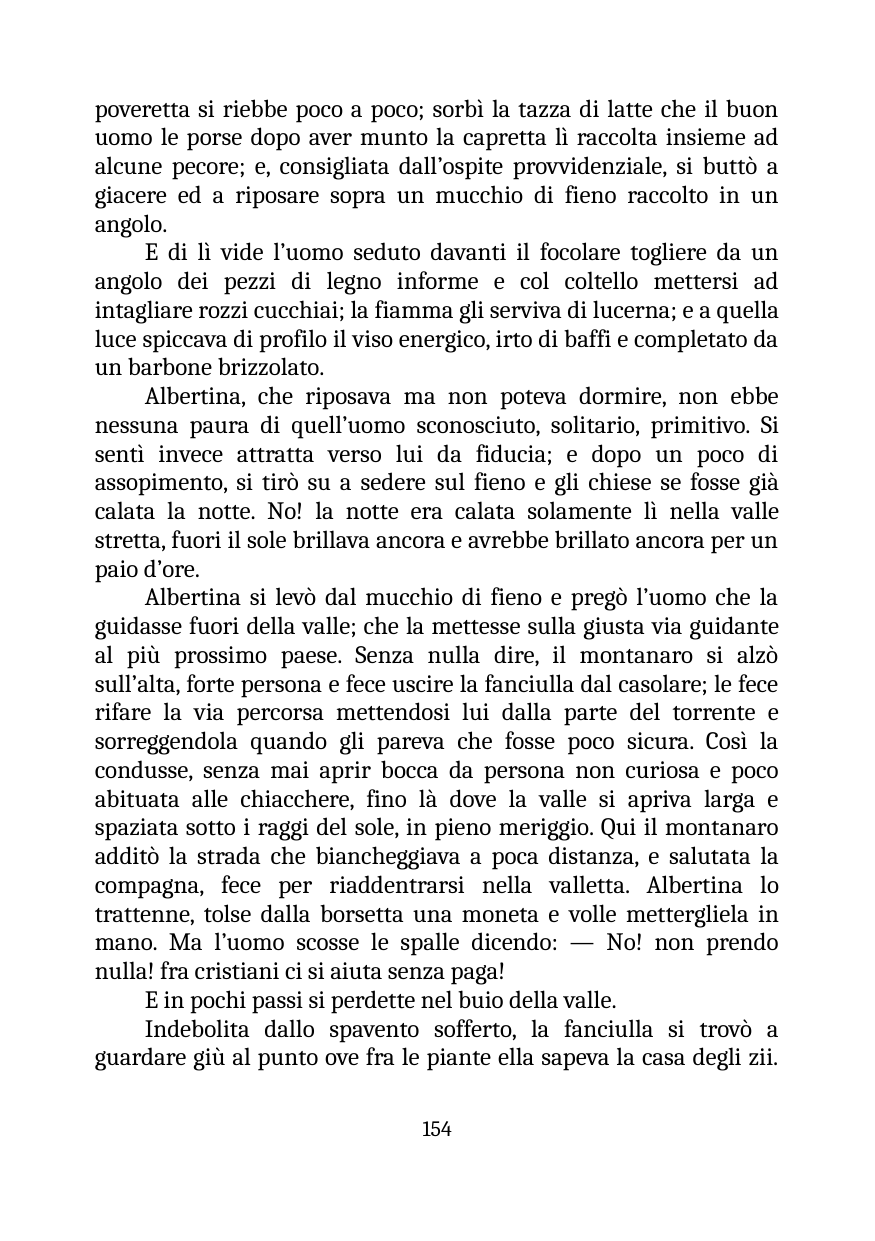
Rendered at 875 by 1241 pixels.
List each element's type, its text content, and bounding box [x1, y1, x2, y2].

text poveretta si riebbe poco a poco; sorbì la tazza di latte che il buon uomo le porse dopo aver munto la capretta lì raccolta insieme ad alcune pecore; e, consigliata dall’ospite provvidenziale, si buttò a giacere ed a riposare sopra un mucchio di fieno raccolto in un angolo. [94, 94, 779, 238]
text Indebolita dallo spavento sofferto, la fanciulla si trovò a guardare giù al punto ove fra le piante ella sapeva la casa degli zii. [94, 1014, 779, 1072]
text Albertina, che riposava ma non poteva dormire, non ebbe nessuna paura di quell’uomo sconosciuto, solitario, primitivo. Si sentì invece attratta verso lui da fiducia; e dopo un poco di assopimento, si tirò su a sedere sul fieno e gli chiese se fosse già calata la notte. No! la notte era calata solamente lì nella valle stretta, fuori il sole brillava ancora e avrebbe brillato ancora per un paio d’ore. [94, 382, 779, 583]
text E in pochi passi si perdette nel buio della valle. [94, 986, 779, 1014]
text E di lì vide l’uomo seduto davanti il focolare togliere da un angolo dei pezzi di legno informe e col coltello mettersi ad intagliare rozzi cucchiai; la fiamma gli serviva di lucerna; e a quella luce spiccava di profilo il viso energico, irto di baffi e completato da un barbone brizzolato. [94, 238, 779, 382]
text Albertina si levò dal mucchio di fieno e pregò l’uomo che la guidasse fuori della valle; che la mettesse sulla giusta via guidante al più prossimo paese. Senza nulla dire, il montanaro si alzò sull’alta, forte persona e fece uscire la fanciulla dal casolare; le fece rifare la via percorsa mettendosi lui dalla parte del torrente e sorreggendola quando gli pareva che fosse poco sicura. Così la condusse, senza mai aprir bocca da persona non curiosa e poco abituata alle chiacchere, fino là dove la valle si apriva larga e spaziata sotto i raggi del sole, in pieno meriggio. Qui il montanaro additò la strada che biancheggiava a poca distanza, e salutata la compagna, fece per riaddentrarsi nella valletta. Albertina lo trattenne, tolse dalla borsetta una moneta e volle mettergliela in mano. Ma l’uomo scosse le spalle dicendo: — No! non prendo nulla! fra cristiani ci si aiuta senza paga! [94, 583, 779, 986]
